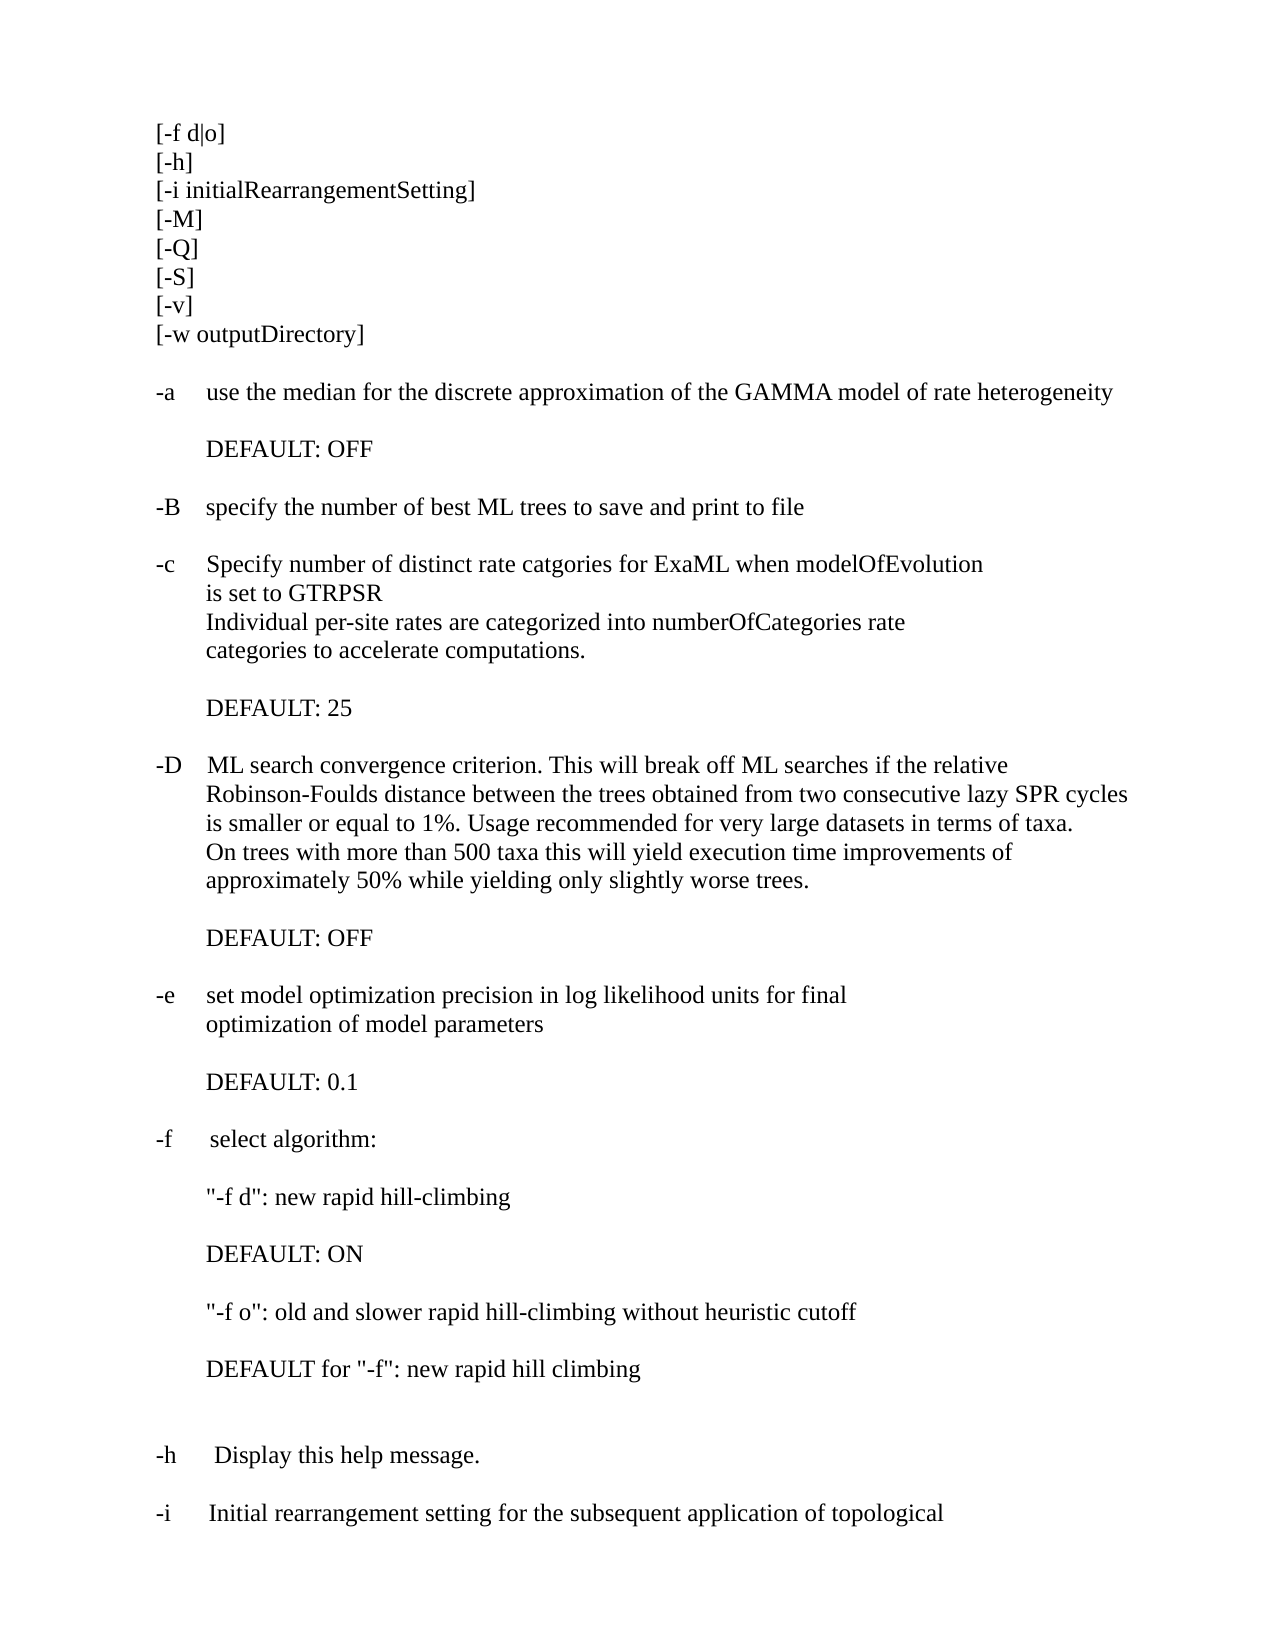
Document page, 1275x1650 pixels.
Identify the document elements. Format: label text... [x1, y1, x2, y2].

text [-S] [118, 262, 1157, 291]
text DEFAULT: ON [118, 1239, 1157, 1268]
text is set to GTRPSR [118, 578, 1157, 607]
text DEFAULT: OFF [118, 434, 1157, 463]
text -h Display this help message. [118, 1441, 1157, 1469]
text -e set model optimization precision in log likelihood units for final [118, 981, 1157, 1009]
text -a use the median for the discrete approximation of the GAMMA model of rate heterogeneity [118, 377, 1157, 406]
text approximately 50% while yielding only slightly worse trees. [118, 866, 1157, 894]
text "-f d": new rapid hill-climbing [118, 1182, 1157, 1211]
text "-f o": old and slower rapid hill-climbing without heuristic cutoff [118, 1297, 1157, 1326]
text [-v] [118, 291, 1157, 319]
text Individual per-site rates are categorized into numberOfCategories rate [118, 607, 1157, 636]
text optimization of model parameters [118, 1009, 1157, 1038]
text categories to accelerate computations. [118, 636, 1157, 664]
text -D ML search convergence criterion. This will break off ML searches if the relative [118, 751, 1157, 779]
text -B specify the number of best ML trees to save and print to file [118, 492, 1157, 521]
text DEFAULT: 25 [118, 693, 1157, 722]
text [-M] [118, 204, 1157, 233]
text [-i initialRearrangementSetting] [118, 176, 1157, 204]
text DEFAULT: 0.1 [118, 1067, 1157, 1096]
text On trees with more than 500 taxa this will yield execution time improvements of [118, 837, 1157, 866]
text -i Initial rearrangement setting for the subsequent application of topological [118, 1498, 1157, 1527]
text [-f d|o] [118, 118, 1157, 147]
text -f select algorithm: [118, 1124, 1157, 1153]
text [-h] [118, 147, 1157, 176]
text [-Q] [118, 233, 1157, 262]
text DEFAULT for "-f": new rapid hill climbing [118, 1354, 1157, 1383]
text -c Specify number of distinct rate catgories for ExaML when modelOfEvolution [118, 549, 1157, 578]
text DEFAULT: OFF [118, 923, 1157, 952]
text is smaller or equal to 1%. Usage recommended for very large datasets in terms of taxa. [118, 808, 1157, 837]
text Robinson-Foulds distance between the trees obtained from two consecutive lazy SPR cycles [118, 779, 1157, 808]
text [-w outputDirectory] [118, 319, 1157, 348]
